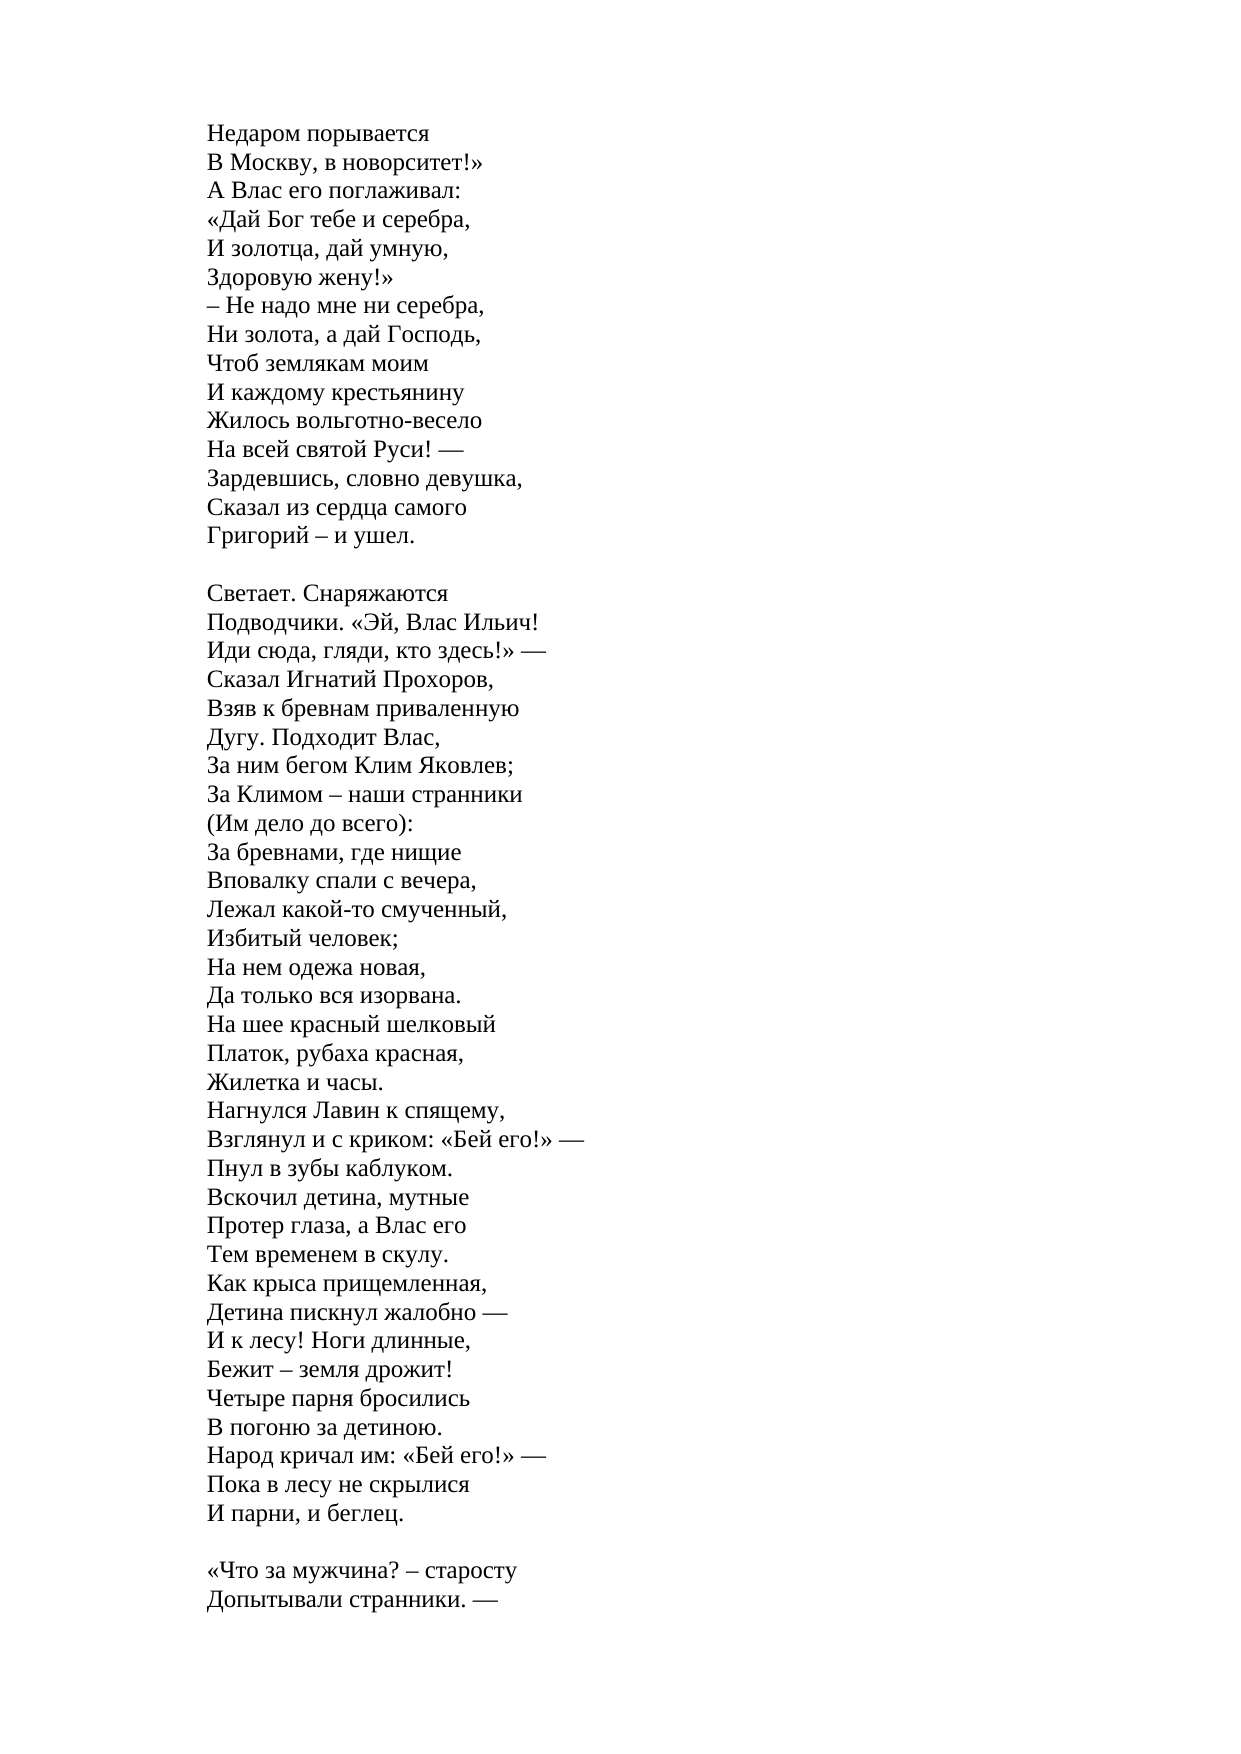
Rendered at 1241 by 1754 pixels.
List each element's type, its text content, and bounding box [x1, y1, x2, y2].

text Подводчики. «Эй, Влас Ильич! [148, 607, 1152, 636]
text Ни золота, а дай Господь, [148, 319, 1152, 348]
text За ним бегом Клим Яковлев; [148, 751, 1152, 779]
text Чтоб землякам моим [148, 348, 1152, 377]
text В погоню за детиною. [148, 1412, 1152, 1441]
text Здоровую жену!» [148, 262, 1152, 291]
text На шее красный шелковый [148, 1009, 1152, 1038]
text Жилось вольготно-весело [148, 406, 1152, 434]
text Иди сюда, гляди, кто здесь!» — [148, 636, 1152, 664]
text Избитый человек; [148, 923, 1152, 952]
text Недаром порывается [148, 118, 1152, 147]
text Вповалку спали с вечера, [148, 866, 1152, 894]
text Сказал из сердца самого [148, 492, 1152, 521]
text Детина пискнул жалобно — [148, 1297, 1152, 1326]
text Вскочил детина, мутные [148, 1182, 1152, 1211]
text Григорий – и ушел. [148, 521, 1152, 549]
text Платок, рубаха красная, [148, 1038, 1152, 1067]
text На нем одежа новая, [148, 952, 1152, 981]
text Сказал Игнатий Прохоров, [148, 664, 1152, 693]
text А Влас его поглаживал: [148, 176, 1152, 204]
text В Москву, в новорситет!» [148, 147, 1152, 176]
text Пока в лесу не скрылися [148, 1469, 1152, 1498]
text Народ кричал им: «Бей его!» — [148, 1441, 1152, 1469]
text За Климом – наши странники [148, 779, 1152, 808]
text Допытывали странники. — [148, 1584, 1152, 1613]
text Бежит – земля дрожит! [148, 1354, 1152, 1383]
text Светает. Снаряжаются [148, 578, 1152, 607]
text Как крыса прищемленная, [148, 1268, 1152, 1297]
text Лежал какой-то смученный, [148, 894, 1152, 923]
text Четыре парня бросились [148, 1383, 1152, 1412]
text И к лесу! Ноги длинные, [148, 1326, 1152, 1354]
text «Дай Бог тебе и серебра, [148, 204, 1152, 233]
text За бревнами, где нищие [148, 837, 1152, 866]
text Протер глаза, а Влас его [148, 1211, 1152, 1239]
text (Им дело до всего): [148, 808, 1152, 837]
text И парни, и беглец. [148, 1498, 1152, 1527]
text Жилетка и часы. [148, 1067, 1152, 1096]
text «Что за мужчина? – старосту [148, 1556, 1152, 1584]
text Взглянул и с криком: «Бей его!» — [148, 1124, 1152, 1153]
text – Не надо мне ни серебра, [148, 291, 1152, 319]
text Пнул в зубы каблуком. [148, 1153, 1152, 1182]
text Тем временем в скулу. [148, 1239, 1152, 1268]
text Нагнулся Лавин к спящему, [148, 1096, 1152, 1124]
text На всей святой Руси! — [148, 434, 1152, 463]
text Да только вся изорвана. [148, 981, 1152, 1009]
text Зардевшись, словно девушка, [148, 463, 1152, 492]
text И каждому крестьянину [148, 377, 1152, 406]
text Дугу. Подходит Влас, [148, 722, 1152, 751]
text Взяв к бревнам приваленную [148, 693, 1152, 722]
text И золотца, дай умную, [148, 233, 1152, 262]
